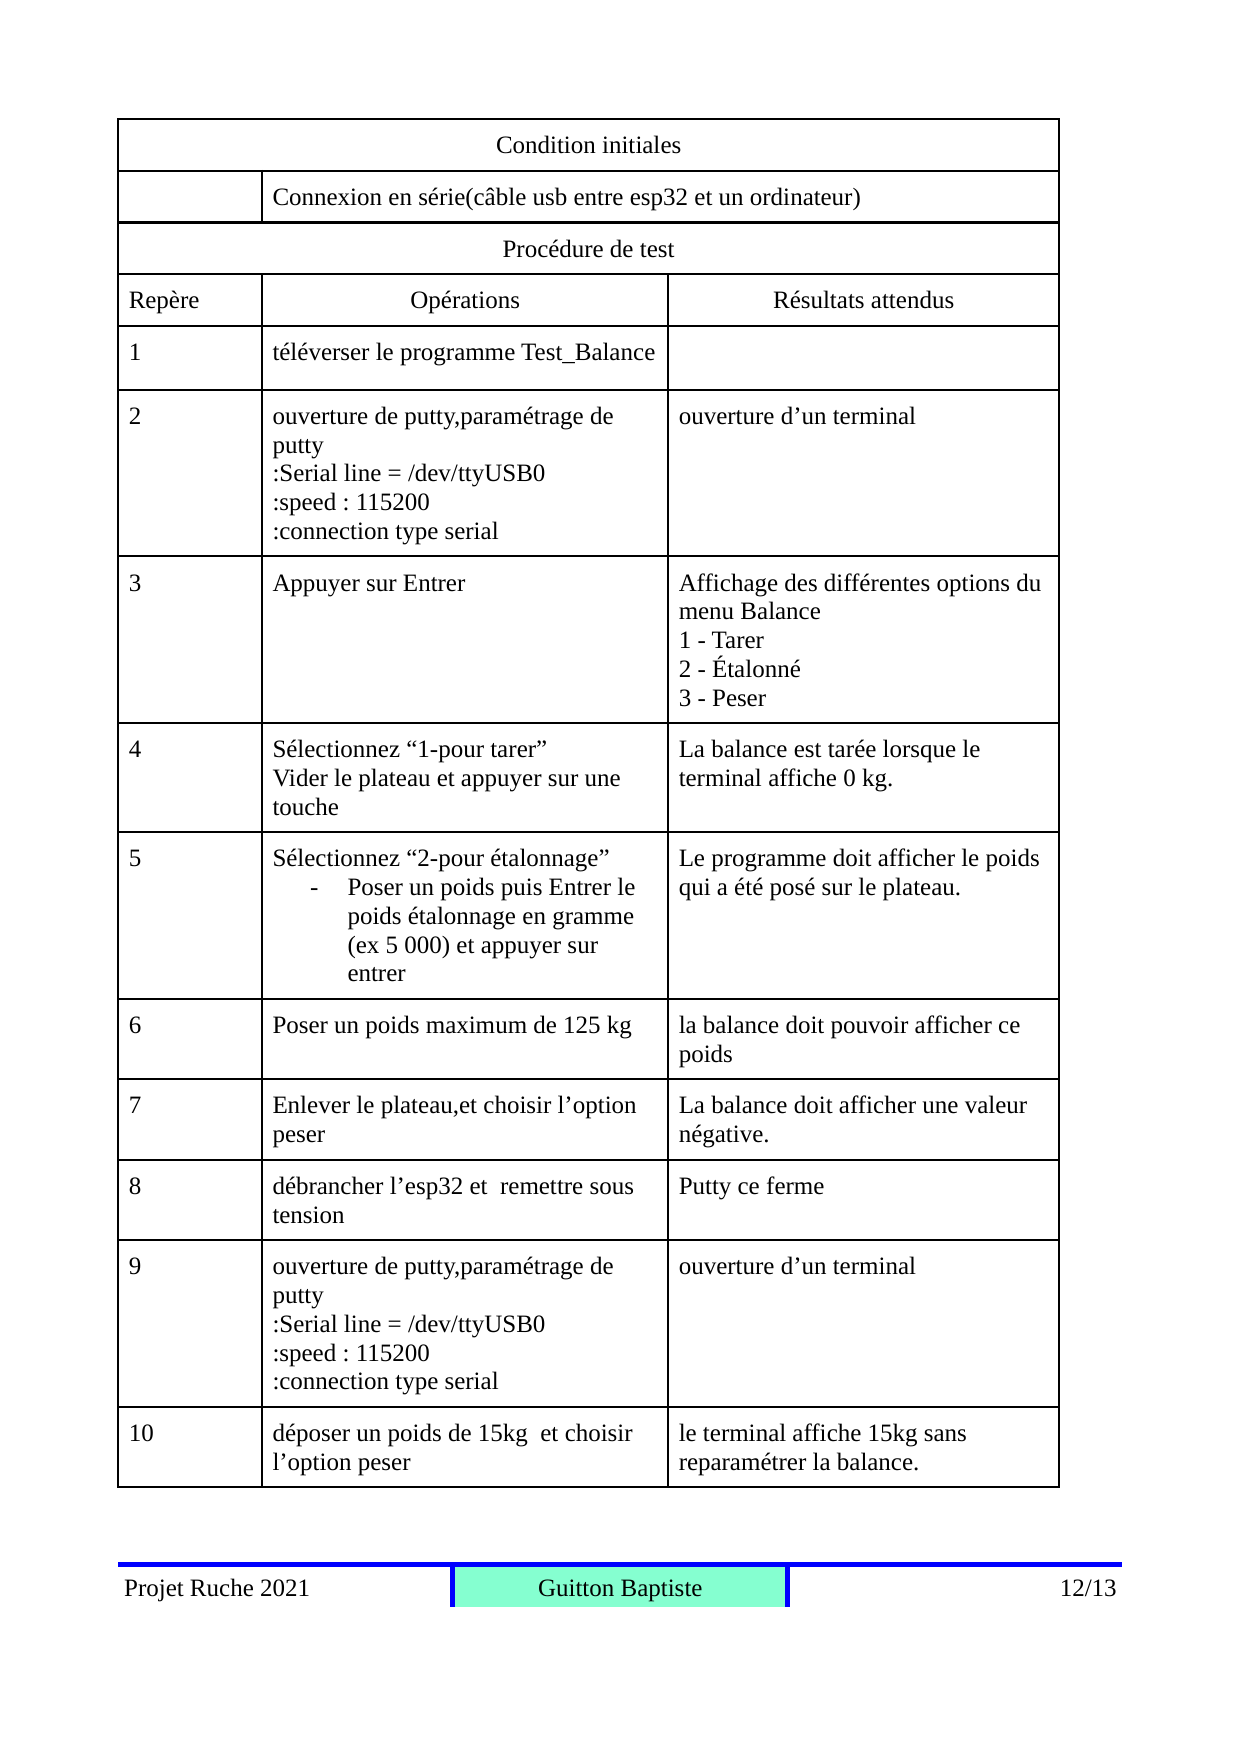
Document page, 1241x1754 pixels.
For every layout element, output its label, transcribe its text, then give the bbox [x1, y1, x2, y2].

table_cell Putty ce ferme [669, 1161, 1058, 1239]
table_cell débrancher l’esp32 et remettre sous tension [263, 1161, 667, 1239]
table_cell La balance doit afficher une valeur négative. [669, 1080, 1058, 1158]
table_cell Le programme doit afficher le poids qui a été posé sur le plateau. [669, 833, 1058, 998]
table_cell Poser un poids maximum de 125 kg [263, 1000, 667, 1078]
table_cell Sélectionnez “1-pour tarer” Vider le plateau et appuyer sur une touche [263, 724, 667, 831]
table_cell le terminal affiche 15kg sans reparamétrer la balance. [669, 1408, 1058, 1486]
table_cell Affichage des différentes options du menu Balance 1 - Tarer 2 - Étalonné 3 - Peser [669, 557, 1058, 722]
table_cell [669, 327, 1058, 388]
table_cell Condition initiales [119, 120, 1058, 170]
table_cell [119, 172, 261, 221]
table_cell déposer un poids de 15kg et choisir l’option peser [263, 1408, 667, 1486]
table_cell ouverture de putty,paramétrage de putty :Serial line = /dev/ttyUSB0 :speed : 115200 :connection type serial [263, 1241, 667, 1406]
table_cell Procédure de test [119, 224, 1058, 273]
table_cell 8 [119, 1161, 261, 1239]
table_cell la balance doit pouvoir afficher ce poids [669, 1000, 1058, 1078]
table_cell ouverture de putty,paramétrage de putty :Serial line = /dev/ttyUSB0 :speed : 115200 :connection type serial [263, 391, 667, 555]
table_cell Sélectionnez “2-pour étalonnage” Poser un poids puis Entrer le poids étalonnage en gramme (ex 5 000) et appuyer sur entrer [263, 833, 667, 998]
table_cell Opérations [263, 275, 667, 325]
table_cell téléverser le programme Test_Balance [263, 327, 667, 388]
table_cell Connexion en série(câble usb entre esp32 et un ordinateur) [263, 172, 1058, 221]
table_cell 2 [119, 391, 261, 555]
table_cell ouverture d’un terminal [669, 1241, 1058, 1406]
table_cell 4 [119, 724, 261, 831]
table_cell 6 [119, 1000, 261, 1078]
table_cell Résultats attendus [669, 275, 1058, 325]
table_cell ouverture d’un terminal [669, 391, 1058, 555]
table_cell Repère [119, 275, 261, 325]
table_cell 1 [119, 327, 261, 388]
table_cell La balance est tarée lorsque le terminal affiche 0 kg. [669, 724, 1058, 831]
table_cell 3 [119, 557, 261, 722]
table_cell 7 [119, 1080, 261, 1158]
table_cell 9 [119, 1241, 261, 1406]
table_cell 5 [119, 833, 261, 998]
table_cell Appuyer sur Entrer [263, 557, 667, 722]
table_cell Enlever le plateau,et choisir l’option peser [263, 1080, 667, 1158]
table_cell 10 [119, 1408, 261, 1486]
